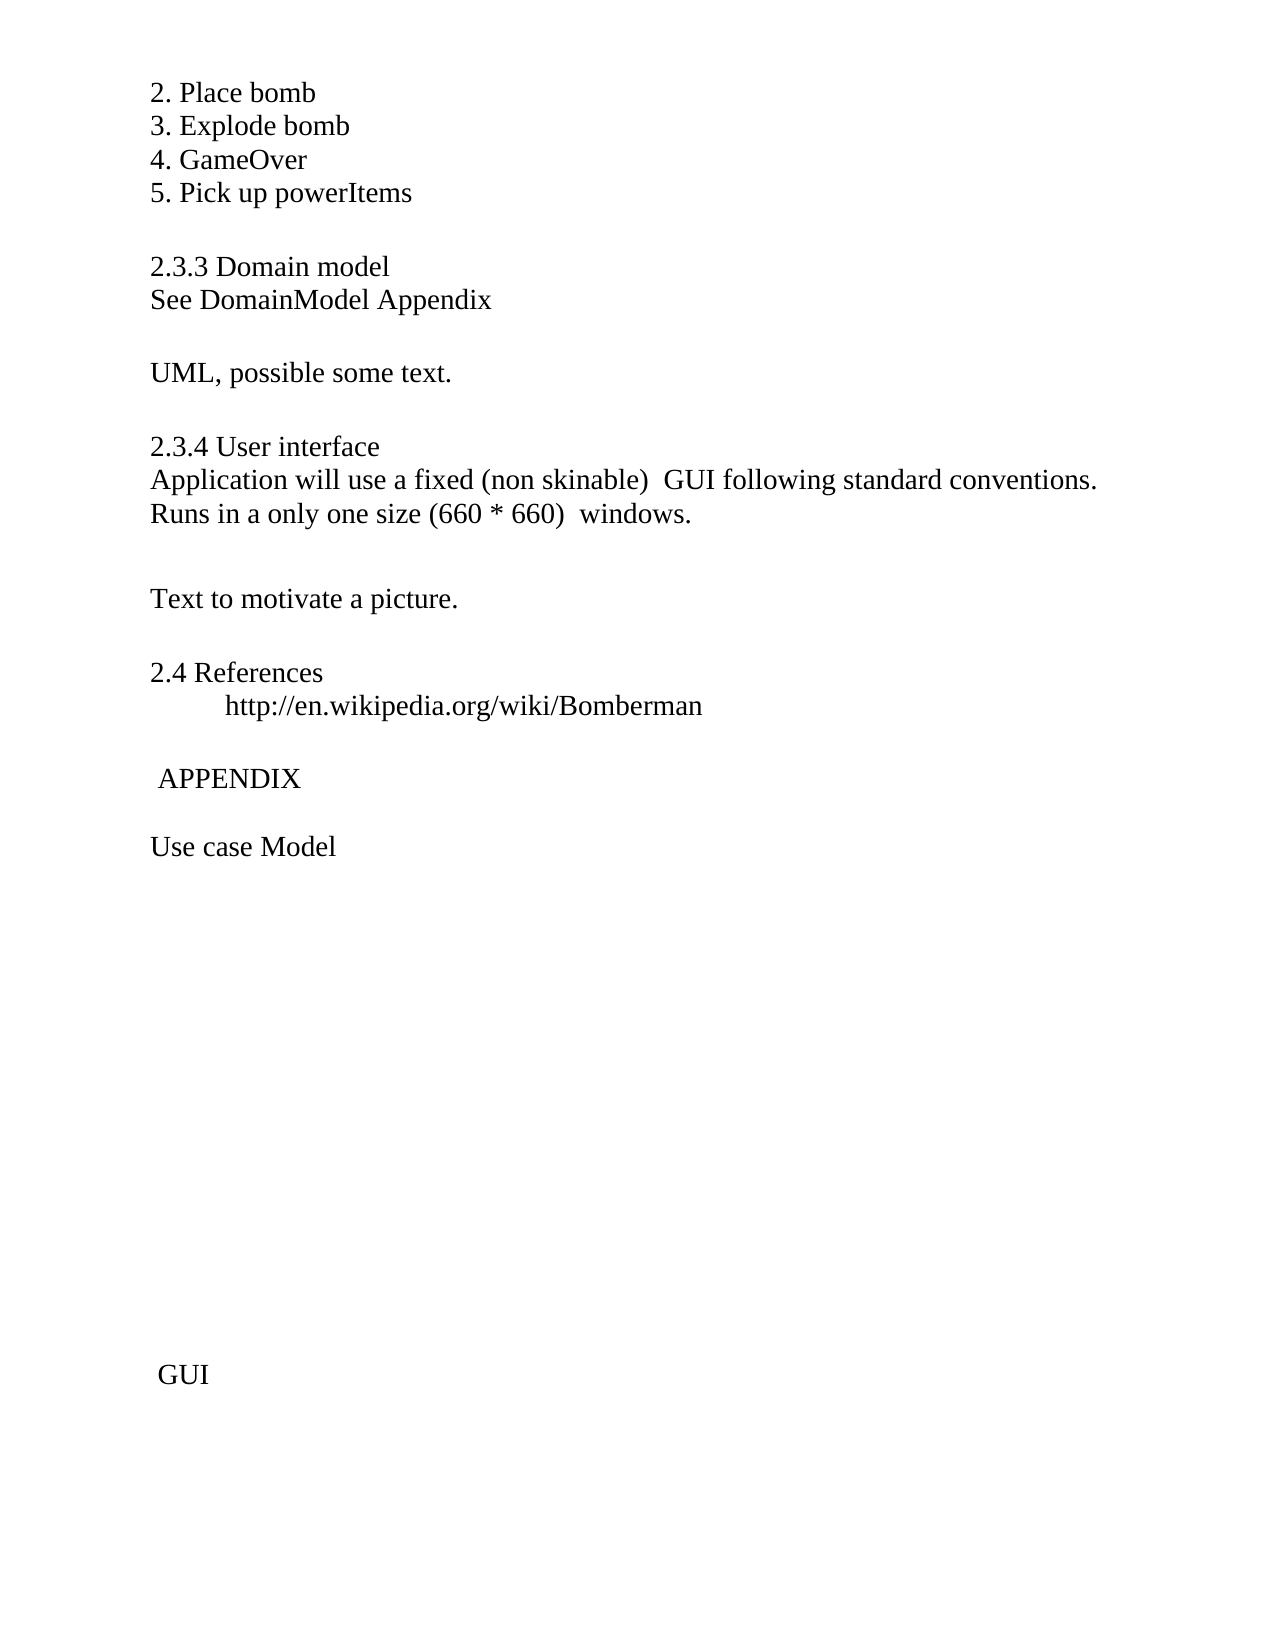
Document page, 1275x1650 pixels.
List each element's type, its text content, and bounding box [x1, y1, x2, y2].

text 2. Place bomb 3. Explode bomb 4. GameOver 5. Pick up powerItems 2.3.3 Domain model See DomainModel Appendix UML, possible some text. 2.3.4 User interface Application will use a fixed (non skinable) GUI following standard conventions. Runs in a only one size (660 * 660) windows. [150, 75, 1125, 529]
text Text to motivate a picture. 2.4 References http://en.wikipedia.org/wiki/Bomberman APPENDIX Use case Model [150, 542, 1125, 862]
text GUI [150, 921, 1125, 1504]
